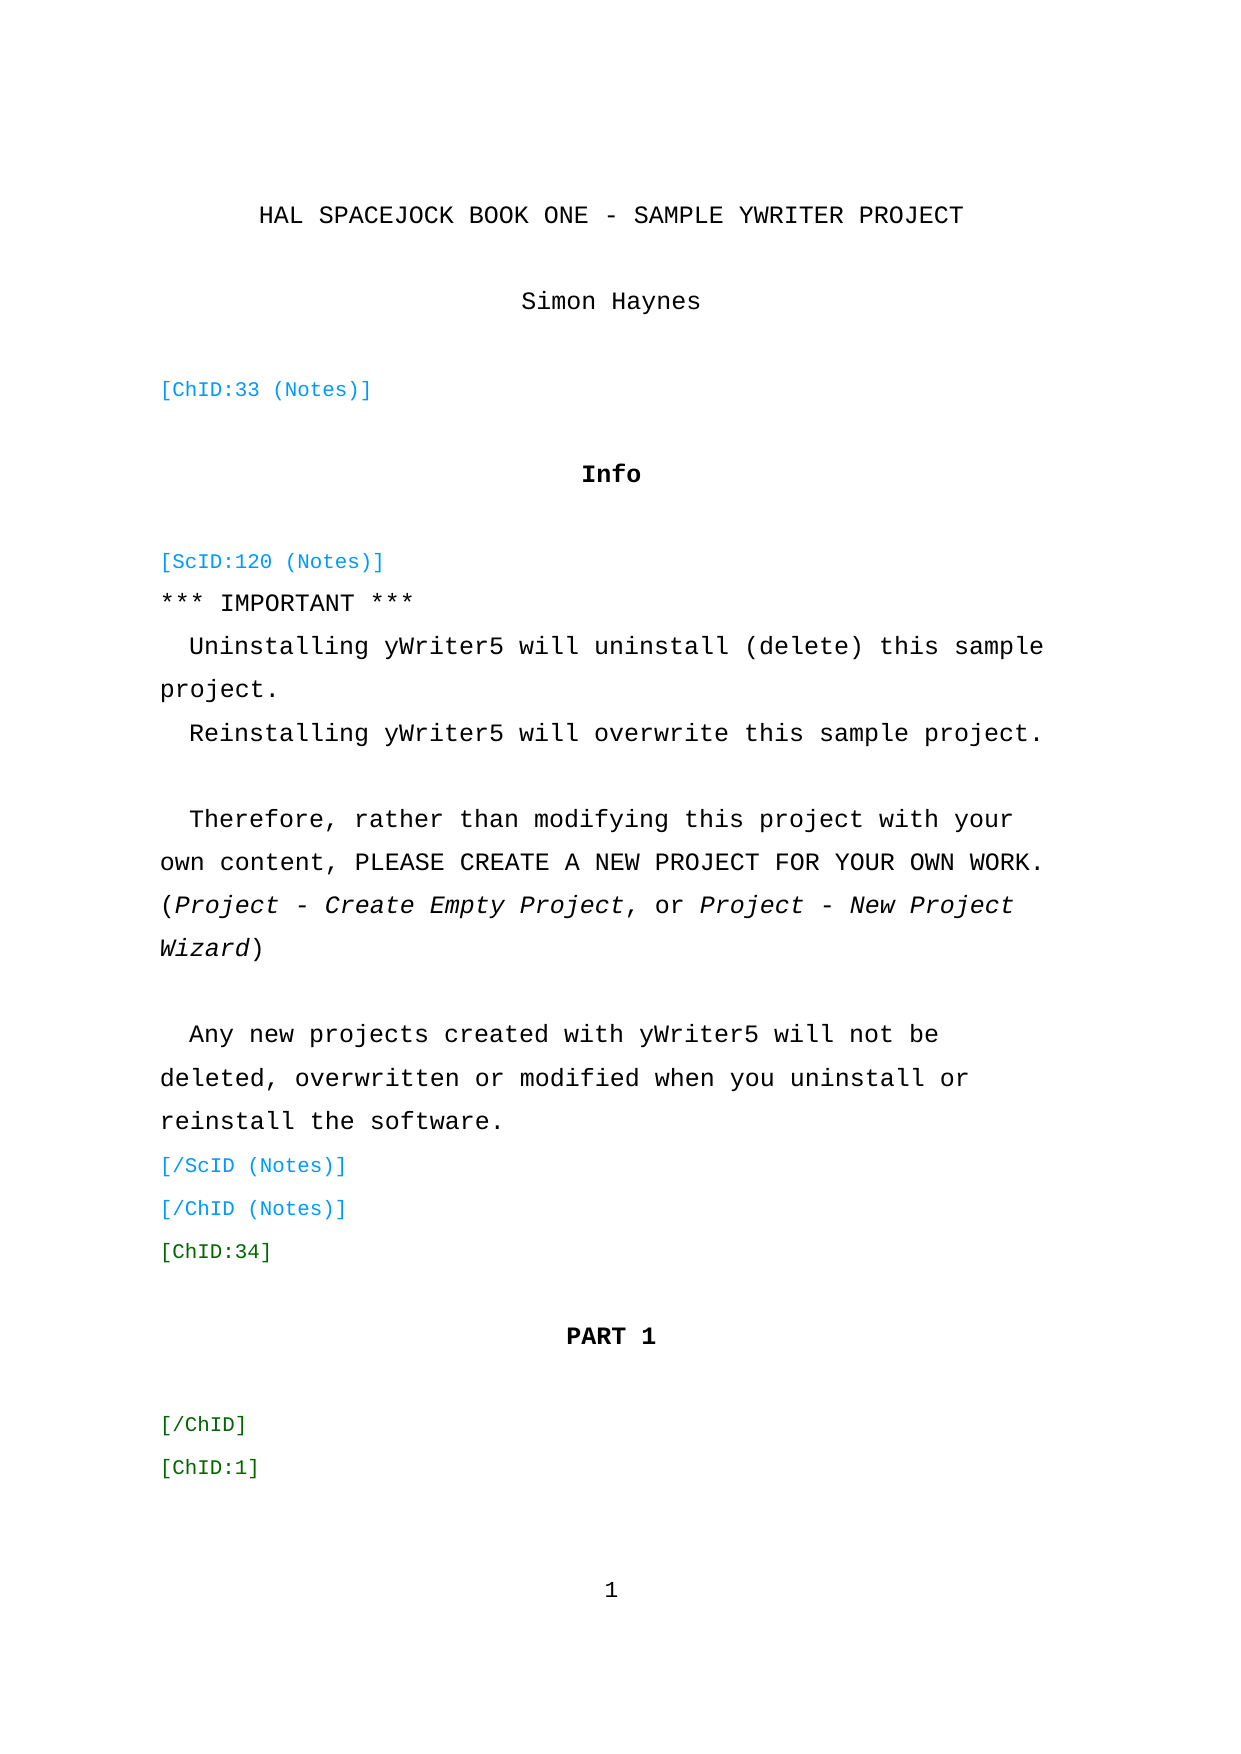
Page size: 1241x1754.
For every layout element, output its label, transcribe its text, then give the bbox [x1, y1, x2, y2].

text Uninstalling yWriter5 will uninstall (delete) this sample project. [159, 620, 1063, 706]
text [ChID:1] [159, 1439, 1063, 1483]
text [ChID:33 (Notes)] [159, 361, 1063, 404]
text [/ScID (Notes)] [159, 1138, 1063, 1181]
title Hal Spacejock book one - Sample yWriter Project [159, 189, 1063, 232]
subtitle Simon Haynes [159, 275, 1063, 318]
text [/ChID (Notes)] [159, 1181, 1063, 1224]
text Therefore, rather than modifying this project with your own content, please create a new project for your own work. (Project - Create Empty Project, or Project - New Project Wizard) [159, 793, 1063, 965]
text [ScID:120 (Notes)] [159, 534, 1063, 577]
text [/ChID] [159, 1396, 1063, 1439]
subtitle Info [159, 448, 1063, 491]
subtitle Part 1 [159, 1310, 1063, 1353]
text Any new projects created with yWriter5 will not be deleted, overwritten or modified when you uninstall or reinstall the software. [159, 1008, 1063, 1138]
text Reinstalling yWriter5 will overwrite this sample project. [159, 706, 1063, 749]
text [ChID:34] [159, 1224, 1063, 1267]
text *** IMPORTANT *** [159, 577, 1063, 620]
